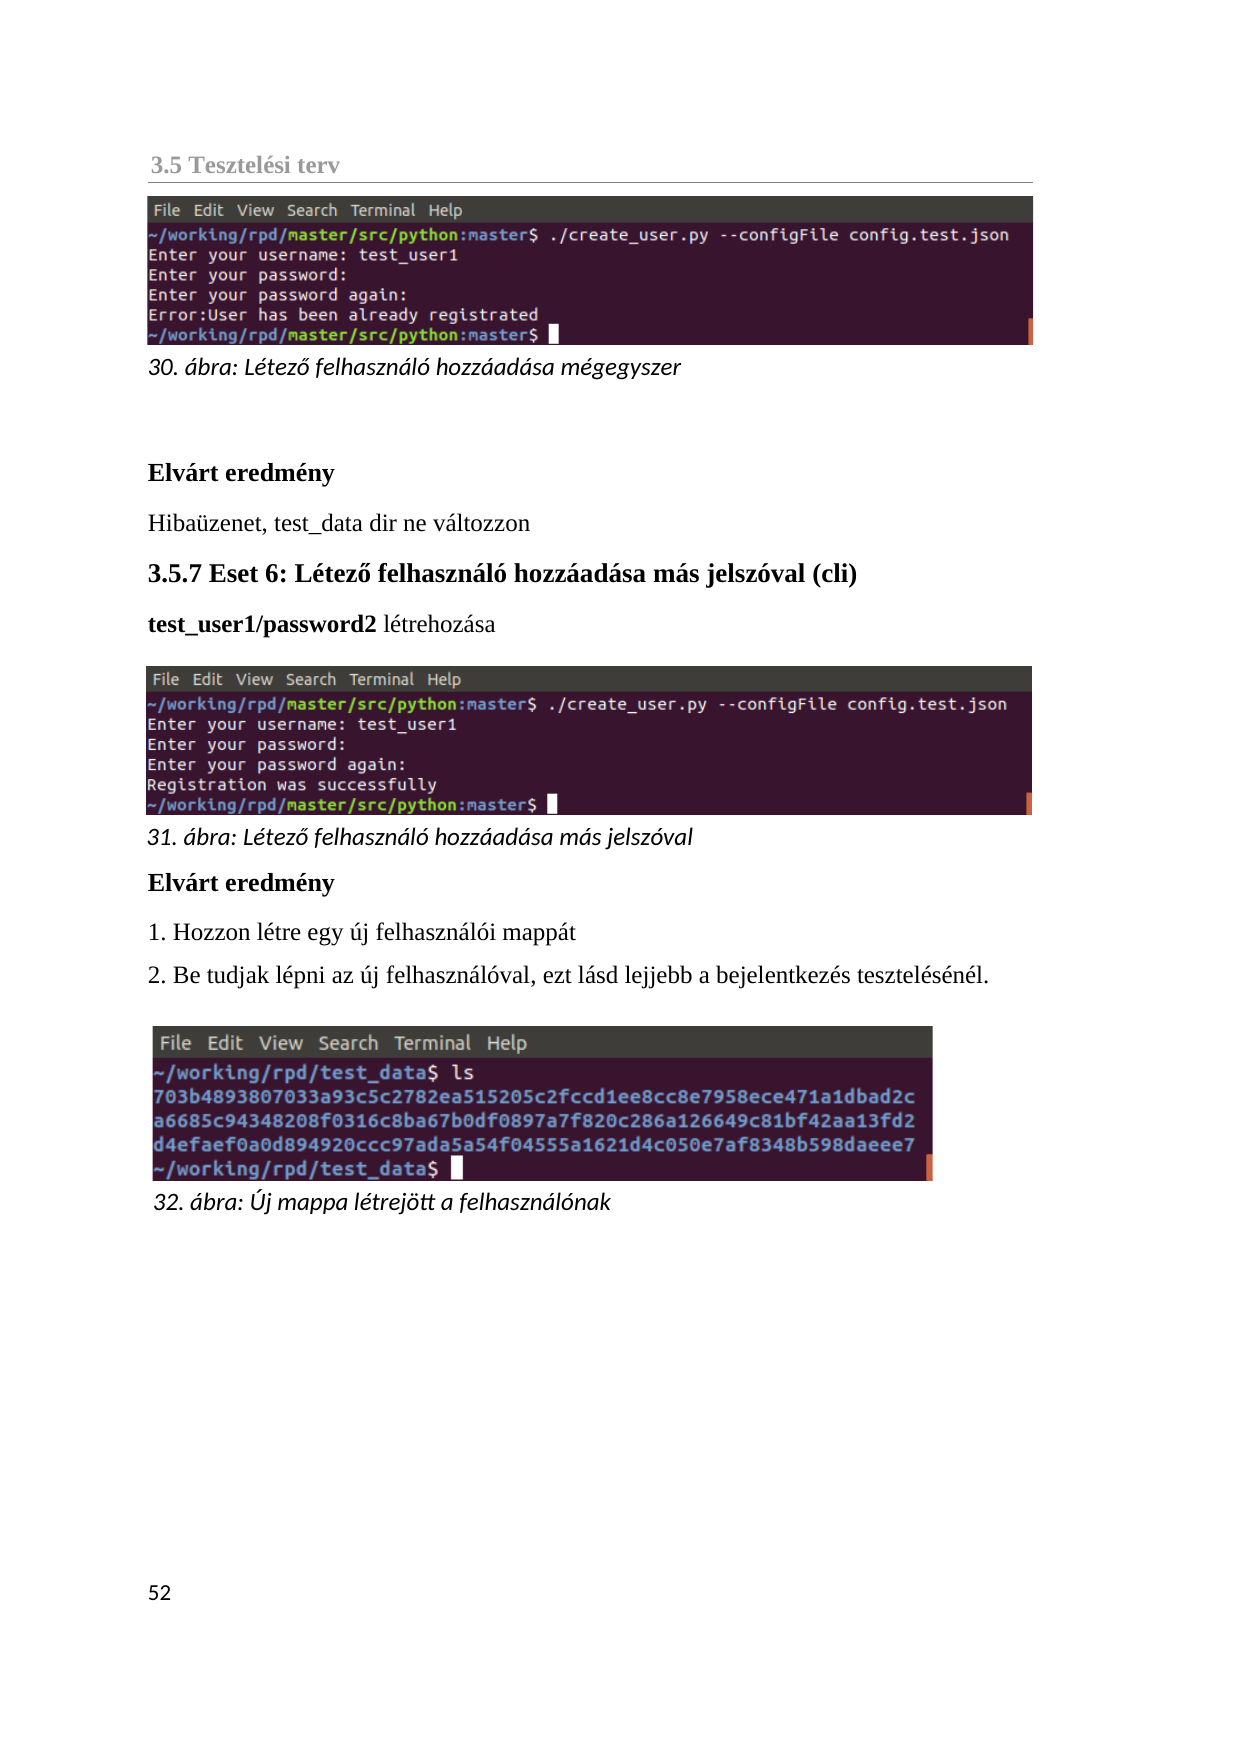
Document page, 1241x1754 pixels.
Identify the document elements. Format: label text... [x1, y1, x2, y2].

text [153, 1014, 933, 1026]
text 2. Be tudjak lépni az új felhasználóval, ezt lásd lejjebb a bejelentkezés tesztelésénél. [148, 961, 1033, 989]
picture [146, 666, 1032, 815]
subtitle Elvárt eredmény [148, 852, 1033, 897]
subtitle Elvárt eredmény [148, 457, 1033, 487]
text 31. ábra: Létező felhasználó hozzáadása más jelszóval [146, 815, 1033, 852]
picture [147, 196, 1034, 345]
text Hibaüzenet, test_data dir ne változzon [148, 508, 1033, 537]
text 30. ábra: Létező felhasználó hozzáadása mégegyszer [147, 345, 1034, 382]
text 1. Hozzon létre egy új felhasználói mappát [148, 917, 1033, 946]
text 32. ábra: Új mappa létrejött a felhasználónak [153, 1181, 933, 1217]
picture [152, 1026, 933, 1181]
subtitle [146, 653, 1033, 666]
subtitle Eset 6: Létező felhasználó hozzáadása más jelszóval (cli) [148, 557, 1033, 588]
text test_user1/password2 létrehozása [148, 609, 1033, 638]
